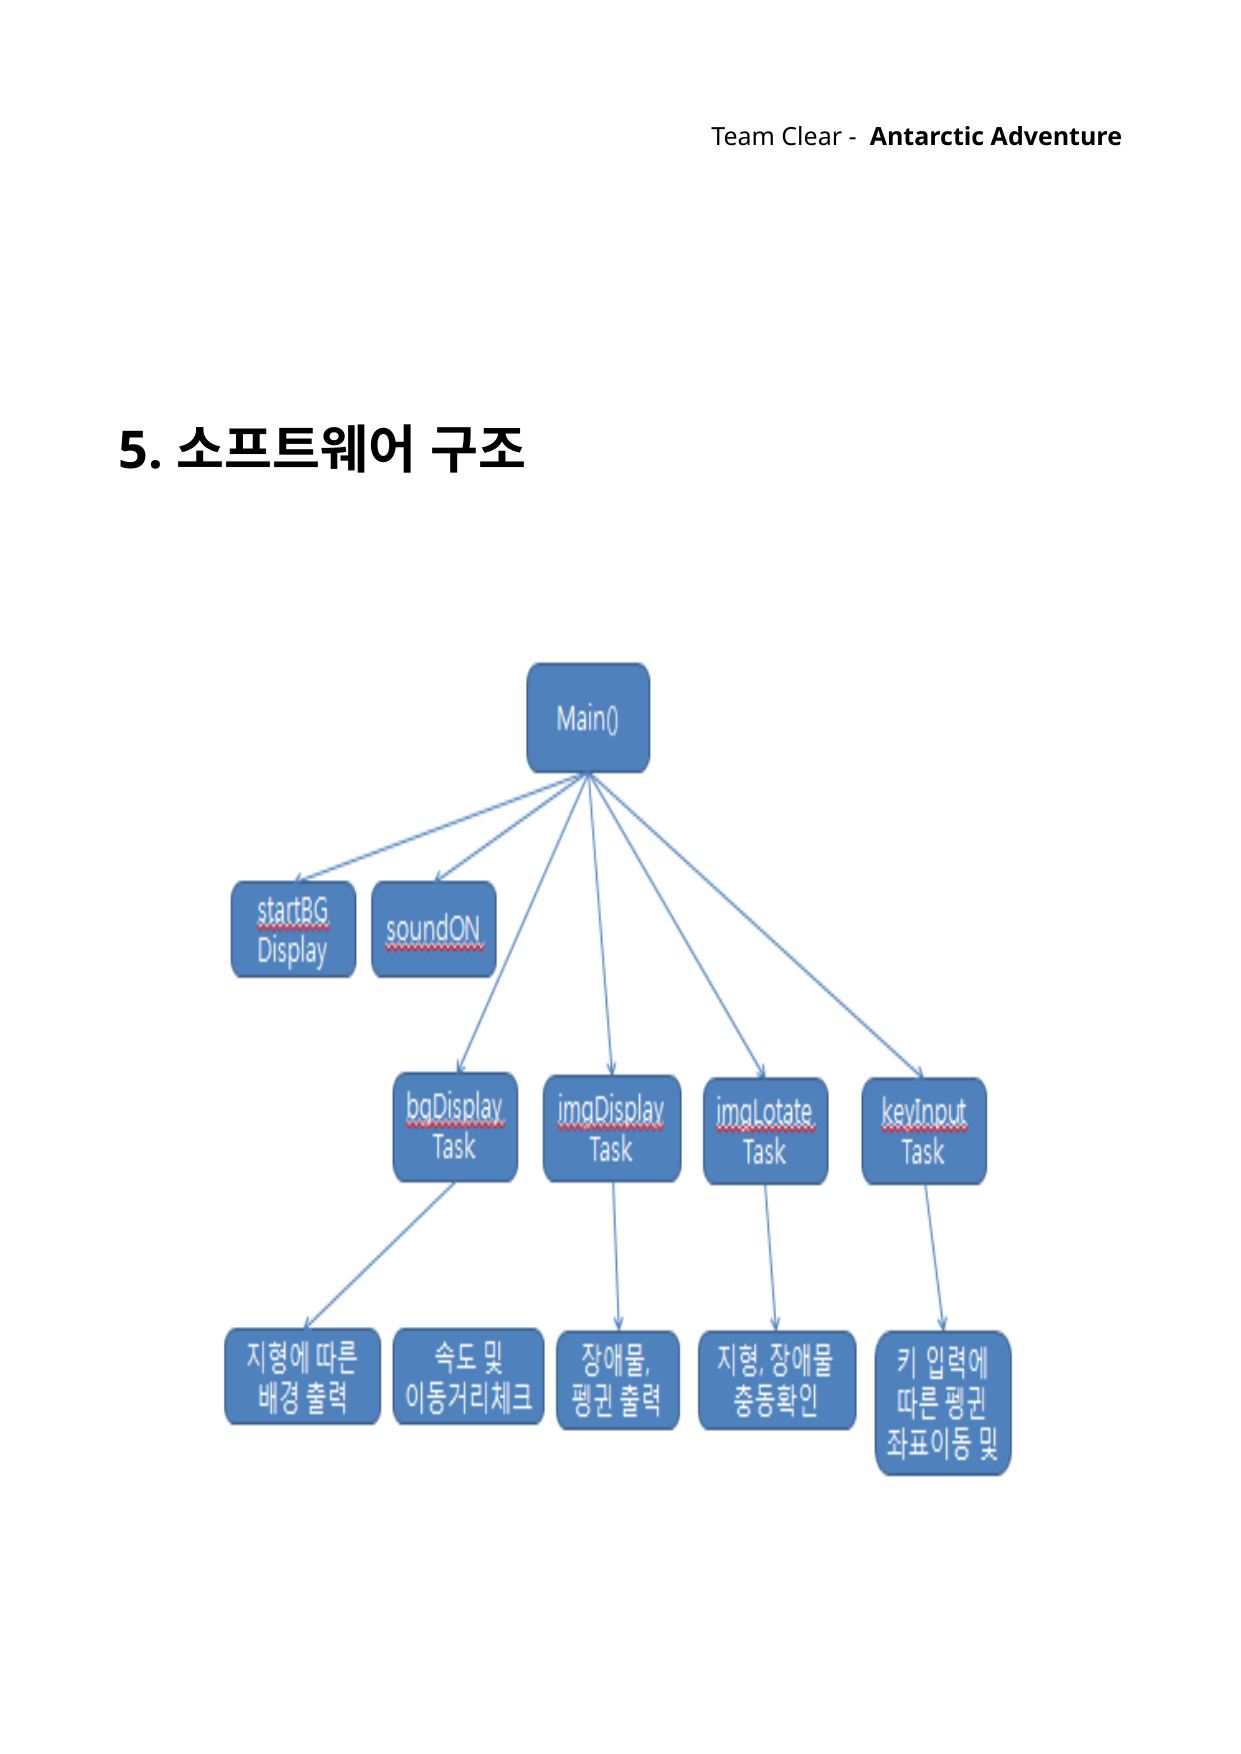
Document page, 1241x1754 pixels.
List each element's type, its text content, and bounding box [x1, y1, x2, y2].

text 5. 소프트웨어 구조 [118, 408, 1122, 484]
